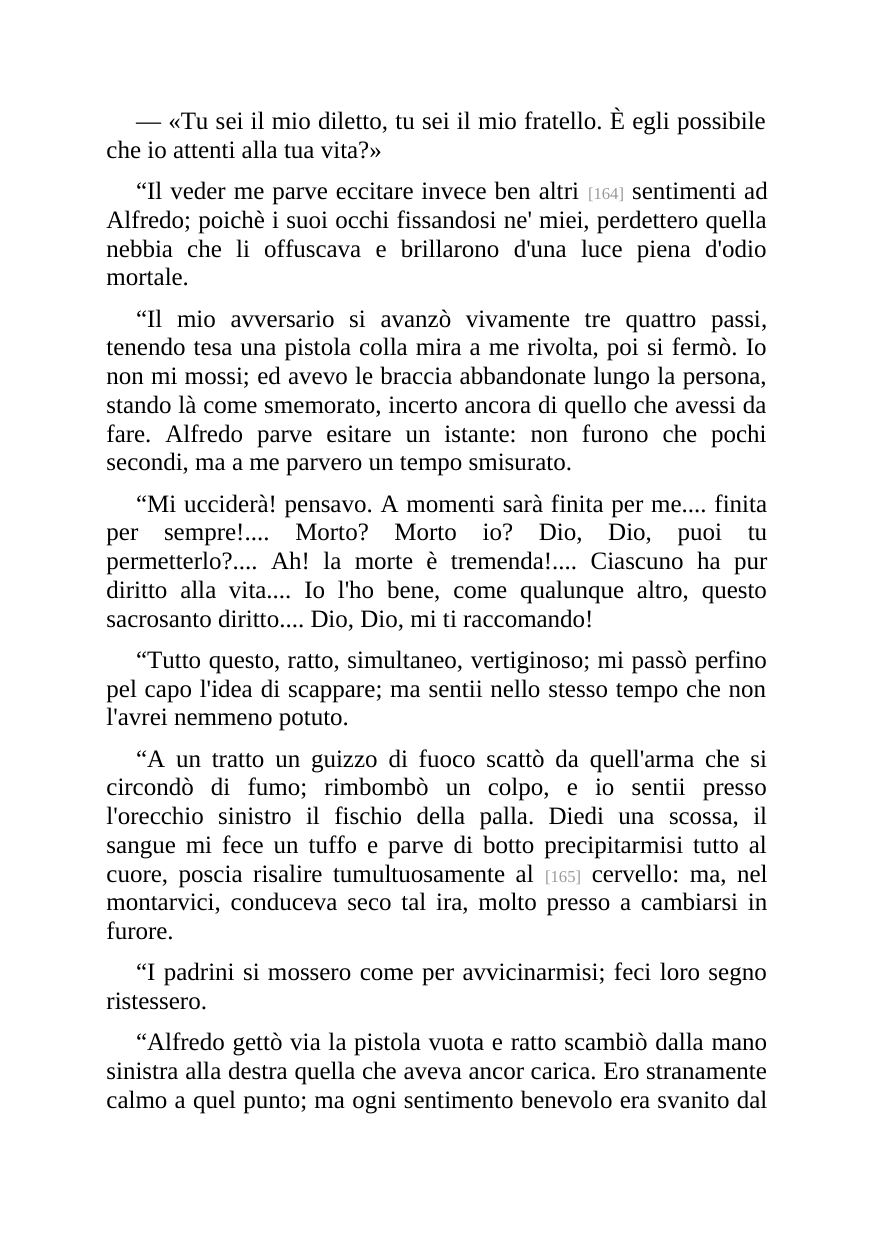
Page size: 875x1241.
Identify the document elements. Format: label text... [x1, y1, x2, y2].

text “Il mio avversario si avanzò vivamente tre quattro passi, tenendo tesa una pistola colla mira a me rivolta, poi si fermò. Io non mi mossi; ed avevo le braccia abbandonate lungo la persona, stando là come smemorato, incerto ancora di quello che avessi da fare. Alfredo parve esitare un istante: non furono che pochi secondi, ma a me parvero un tempo smisurato. [106, 304, 768, 476]
text “Il veder me parve eccitare invece ben altri [164] sentimenti ad Alfredo; poichè i suoi occhi fissandosi ne' miei, perdettero quella nebbia che li offuscava e brillarono d'una luce piena d'odio mortale. [106, 176, 768, 291]
text — «Tu sei il mio diletto, tu sei il mio fratello. È egli possibile che io attenti alla tua vita?» [106, 106, 768, 164]
text “Mi ucciderà! pensavo. A momenti sarà finita per me.... finita per sempre!.... Morto? Morto io? Dio, Dio, puoi tu permetterlo?.... Ah! la morte è tremenda!.... Ciascuno ha pur diritto alla vita.... Io l'ho bene, come qualunque altro, questo sacrosanto diritto.... Dio, Dio, mi ti raccomando! [106, 489, 768, 632]
text “Tutto questo, ratto, simultaneo, vertiginoso; mi passò perfino pel capo l'idea di scappare; ma sentii nello stesso tempo che non l'avrei nemmeno potuto. [106, 645, 768, 731]
text “I padrini si mossero come per avvicinarmisi; feci loro segno ristessero. [106, 957, 768, 1015]
text “Alfredo gettò via la pistola vuota e ratto scambiò dalla mano sinistra alla destra quella che aveva ancor carica. Ero stranamente calmo a quel punto; ma ogni sentimento benevolo era svanito dal [106, 1027, 768, 1114]
text “A un tratto un guizzo di fuoco scattò da quell'arma che si circondò di fumo; rimbombò un colpo, e io sentii presso l'orecchio sinistro il fischio della palla. Diedi una scossa, il sangue mi fece un tuffo e parve di botto precipitarmisi tutto al cuore, poscia risalire tumultuosamente al [165] cervello: ma, nel montarvici, conduceva seco tal ira, molto presso a cambiarsi in furore. [106, 744, 768, 945]
